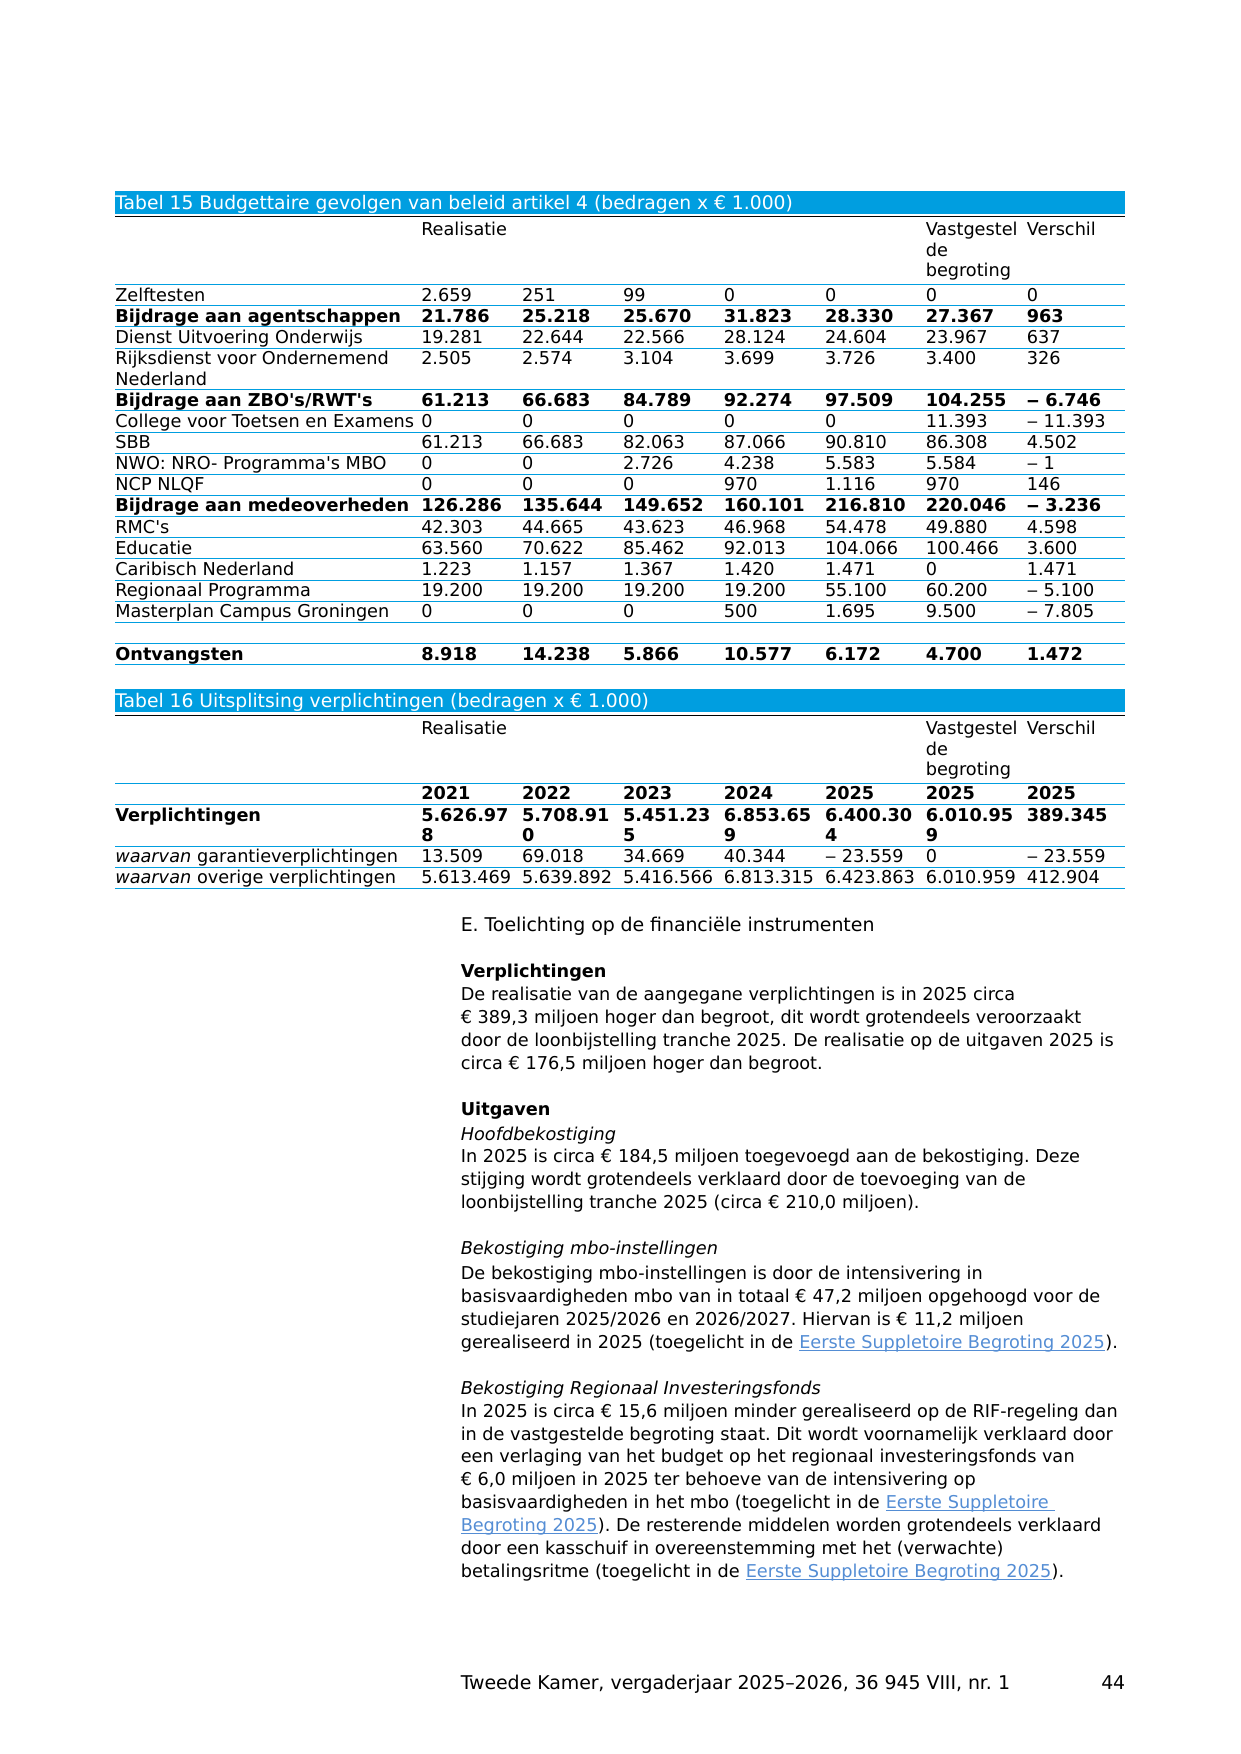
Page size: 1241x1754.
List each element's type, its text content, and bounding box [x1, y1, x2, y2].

table_cell SBB [115, 433, 418, 453]
table_cell 0 [822, 285, 923, 305]
table_cell 0 [418, 454, 519, 474]
table_cell 3.699 [721, 349, 822, 389]
table_cell 27.367 [923, 306, 1024, 326]
table_cell 25.218 [519, 306, 620, 326]
table_cell ‒ 23.559 [1024, 847, 1125, 867]
table_cell 55.100 [822, 581, 923, 601]
table_cell [620, 623, 721, 643]
table_cell 61.213 [418, 433, 519, 453]
table_cell 90.810 [822, 433, 923, 453]
table_cell 97.509 [822, 390, 923, 410]
table_cell Realisatie [418, 217, 923, 284]
table_cell RMC's [115, 517, 418, 537]
table_cell 2.659 [418, 285, 519, 305]
table_cell 637 [1024, 327, 1125, 347]
table_cell 126.286 [418, 496, 519, 516]
table_cell 100.466 [923, 538, 1024, 558]
table_cell 5.866 [620, 644, 721, 664]
table_cell 970 [923, 475, 1024, 495]
table_cell 1.471 [822, 559, 923, 579]
table_cell 4.700 [923, 644, 1024, 664]
table_cell 0 [923, 559, 1024, 579]
table_cell 8.918 [418, 644, 519, 664]
table_cell 46.968 [721, 517, 822, 537]
table_cell 5.416.566 [620, 868, 721, 888]
table_cell 86.308 [923, 433, 1024, 453]
table_cell 66.683 [519, 433, 620, 453]
table_cell 54.478 [822, 517, 923, 537]
table_cell [115, 716, 418, 783]
table_cell 13.509 [418, 847, 519, 867]
table_cell 5.639.892 [519, 868, 620, 888]
text Bekostiging mbo-instellingen [461, 1236, 1125, 1259]
table_cell 135.644 [519, 496, 620, 516]
table_cell [721, 623, 822, 643]
table_cell Vastgestelde begroting [923, 217, 1024, 284]
table_cell 4.238 [721, 454, 822, 474]
table_cell Educatie [115, 538, 418, 558]
table_cell NCP NLQF [115, 475, 418, 495]
text Hoofdbekostiging In 2025 is circa € 184,5 miljoen toegevoegd aan de bekostiging. Deze stijging wordt grotendeels verklaard door de toevoeging van de loonbijstelling tranche 2025 (circa € 210,0 miljoen). [461, 1122, 1125, 1213]
table_cell 6.400.304 [822, 805, 923, 846]
table_cell 0 [721, 285, 822, 305]
table_cell 0 [519, 411, 620, 431]
table_cell 0 [519, 602, 620, 622]
table_cell 0 [620, 602, 721, 622]
table_cell 10.577 [721, 644, 822, 664]
table_cell 0 [620, 411, 721, 431]
table_cell 5.613.469 [418, 868, 519, 888]
text Bekostiging Regionaal Investeringsfonds In 2025 is circa € 15,6 miljoen minder gerealiseerd op de RIF-regeling dan in de vastgestelde begroting staat. Dit wordt voornamelijk verklaard door een verlaging van het budget op het regionaal investeringsfonds van € 6,0 miljoen in 2025 ter behoeve van de intensivering op basisvaardigheden in het mbo (toegelicht in de Eerste Suppletoire Begroting 2025). De resterende middelen worden grotendeels verklaard door een kasschuif in overeenstemming met het (verwachte) betalingsritme (toegelicht in de Eerste Suppletoire Begroting 2025). [461, 1376, 1125, 1582]
table_cell 970 [721, 475, 822, 495]
table_cell 5.584 [923, 454, 1024, 474]
table_cell 5.451.235 [620, 805, 721, 846]
table_cell 2021 [418, 784, 519, 804]
table_cell 5.708.910 [519, 805, 620, 846]
table_cell 500 [721, 602, 822, 622]
table_cell 146 [1024, 475, 1125, 495]
title E. Toelichting op de financiële instrumenten [461, 913, 1125, 936]
table_cell 5.583 [822, 454, 923, 474]
table_cell 5.626.978 [418, 805, 519, 846]
table_cell 1.223 [418, 559, 519, 579]
table_cell ‒ 6.746 [1024, 390, 1125, 410]
table_cell 2.505 [418, 349, 519, 389]
table_cell 1.472 [1024, 644, 1125, 664]
table_cell ‒ 11.393 [1024, 411, 1125, 431]
table_cell Vastgestelde begroting [923, 716, 1024, 783]
table_cell 2.574 [519, 349, 620, 389]
table_cell 14.238 [519, 644, 620, 664]
table_cell Verschil [1024, 217, 1125, 284]
table_cell 19.200 [418, 581, 519, 601]
table_cell Bijdrage aan agentschappen [115, 306, 418, 326]
table_cell 28.124 [721, 327, 822, 347]
text Uitgaven [461, 1097, 1125, 1119]
table_cell [115, 784, 418, 804]
table_cell 2022 [519, 784, 620, 804]
table_cell 66.683 [519, 390, 620, 410]
table_cell 6.853.659 [721, 805, 822, 846]
table_cell 22.644 [519, 327, 620, 347]
table_cell 3.726 [822, 349, 923, 389]
table_cell 19.200 [721, 581, 822, 601]
table_cell 70.622 [519, 538, 620, 558]
table_cell 2024 [721, 784, 822, 804]
table_cell 0 [923, 847, 1024, 867]
table_cell 87.066 [721, 433, 822, 453]
table_cell 1.367 [620, 559, 721, 579]
table_cell 389.345 [1024, 805, 1125, 846]
table_cell 0 [721, 411, 822, 431]
table_cell 160.101 [721, 496, 822, 516]
table_cell 0 [418, 602, 519, 622]
table_cell ‒ 3.236 [1024, 496, 1125, 516]
table_cell 63.560 [418, 538, 519, 558]
table_cell NWO: NRO- Programma's MBO [115, 454, 418, 474]
table_cell waarvan overige verplichtingen [115, 868, 418, 888]
table_cell 0 [923, 285, 1024, 305]
table_cell [115, 623, 418, 643]
table_cell 104.066 [822, 538, 923, 558]
table_cell Regionaal Programma [115, 581, 418, 601]
table_cell Bijdrage aan ZBO's/RWT's [115, 390, 418, 410]
table_cell 1.420 [721, 559, 822, 579]
table_cell 6.172 [822, 644, 923, 664]
table_cell 216.810 [822, 496, 923, 516]
table_cell 412.904 [1024, 868, 1125, 888]
table_cell 60.200 [923, 581, 1024, 601]
table_cell 0 [519, 475, 620, 495]
table_cell Zelftesten [115, 285, 418, 305]
table_cell 92.274 [721, 390, 822, 410]
table_cell 251 [519, 285, 620, 305]
table_cell 0 [519, 454, 620, 474]
table_cell 22.566 [620, 327, 721, 347]
table_cell 21.786 [418, 306, 519, 326]
table_cell [418, 623, 519, 643]
table_cell 31.823 [721, 306, 822, 326]
table_cell ‒ 23.559 [822, 847, 923, 867]
table_cell Verschil [1024, 716, 1125, 783]
table_cell 24.604 [822, 327, 923, 347]
table_cell 92.013 [721, 538, 822, 558]
table_cell 11.393 [923, 411, 1024, 431]
table_cell 0 [1024, 285, 1125, 305]
table_cell 2025 [923, 784, 1024, 804]
table_cell 104.255 [923, 390, 1024, 410]
table_cell Realisatie [418, 716, 923, 783]
table_cell Dienst Uitvoering Onderwijs [115, 327, 418, 347]
table_cell 1.695 [822, 602, 923, 622]
table_cell 69.018 [519, 847, 620, 867]
table_cell [115, 217, 418, 284]
table_cell 49.880 [923, 517, 1024, 537]
text Verplichtingen De realisatie van de aangegane verplichtingen is in 2025 circa € 389,3 miljoen hoger dan begroot, dit wordt grotendeels veroorzaakt door de loonbijstelling tranche 2025. De realisatie op de uitgaven 2025 is circa € 176,5 miljoen hoger dan begroot. [461, 959, 1125, 1074]
table_cell [519, 623, 620, 643]
table_cell 19.200 [519, 581, 620, 601]
table_cell 3.400 [923, 349, 1024, 389]
table_cell 4.598 [1024, 517, 1125, 537]
table_cell waarvan garantieverplichtingen [115, 847, 418, 867]
table_cell 2023 [620, 784, 721, 804]
text De bekostiging mbo-instellingen is door de intensivering in basisvaardigheden mbo van in totaal € 47,2 miljoen opgehoogd voor de studiejaren 2025/2026 en 2026/2027. Hiervan is € 11,2 miljoen gerealiseerd in 2025 (toegelicht in de Eerste Suppletoire Begroting 2025). [461, 1261, 1125, 1353]
table_cell College voor Toetsen en Examens [115, 411, 418, 431]
table_cell 23.967 [923, 327, 1024, 347]
table_cell 0 [822, 411, 923, 431]
table_cell Bijdrage aan medeoverheden [115, 496, 418, 516]
table_cell 0 [620, 475, 721, 495]
table_cell Rijksdienst voor Ondernemend Nederland [115, 349, 418, 389]
table_cell 42.303 [418, 517, 519, 537]
table_cell 3.104 [620, 349, 721, 389]
table_cell 1.471 [1024, 559, 1125, 579]
table_cell [1024, 623, 1125, 643]
table_cell 40.344 [721, 847, 822, 867]
table_cell 1.116 [822, 475, 923, 495]
table_cell 4.502 [1024, 433, 1125, 453]
table_cell Ontvangsten [115, 644, 418, 664]
table_cell 25.670 [620, 306, 721, 326]
table_cell 9.500 [923, 602, 1024, 622]
table_cell ‒ 5.100 [1024, 581, 1125, 601]
table_cell 149.652 [620, 496, 721, 516]
table_cell 19.281 [418, 327, 519, 347]
table_cell 19.200 [620, 581, 721, 601]
table_cell 85.462 [620, 538, 721, 558]
table_cell 220.046 [923, 496, 1024, 516]
table_cell 6.423.863 [822, 868, 923, 888]
table_cell 326 [1024, 349, 1125, 389]
table_cell 44.665 [519, 517, 620, 537]
table_cell 84.789 [620, 390, 721, 410]
table_cell 99 [620, 285, 721, 305]
table_cell Caribisch Nederland [115, 559, 418, 579]
table_cell 2025 [1024, 784, 1125, 804]
table_cell 6.010.959 [923, 805, 1024, 846]
table_cell Masterplan Campus Groningen [115, 602, 418, 622]
table_cell 1.157 [519, 559, 620, 579]
table_cell 61.213 [418, 390, 519, 410]
table_cell Verplichtingen [115, 805, 418, 846]
table_cell 43.623 [620, 517, 721, 537]
table_cell ‒ 1 [1024, 454, 1125, 474]
table_cell 963 [1024, 306, 1125, 326]
table_cell 0 [418, 411, 519, 431]
table_cell 28.330 [822, 306, 923, 326]
table_cell [822, 623, 923, 643]
table_cell 82.063 [620, 433, 721, 453]
table_cell 0 [418, 475, 519, 495]
table_cell 6.010.959 [923, 868, 1024, 888]
table_cell 34.669 [620, 847, 721, 867]
table_cell 3.600 [1024, 538, 1125, 558]
table_cell 2025 [822, 784, 923, 804]
table_cell ‒ 7.805 [1024, 602, 1125, 622]
table_cell 6.813.315 [721, 868, 822, 888]
table_cell [923, 623, 1024, 643]
table_cell 2.726 [620, 454, 721, 474]
